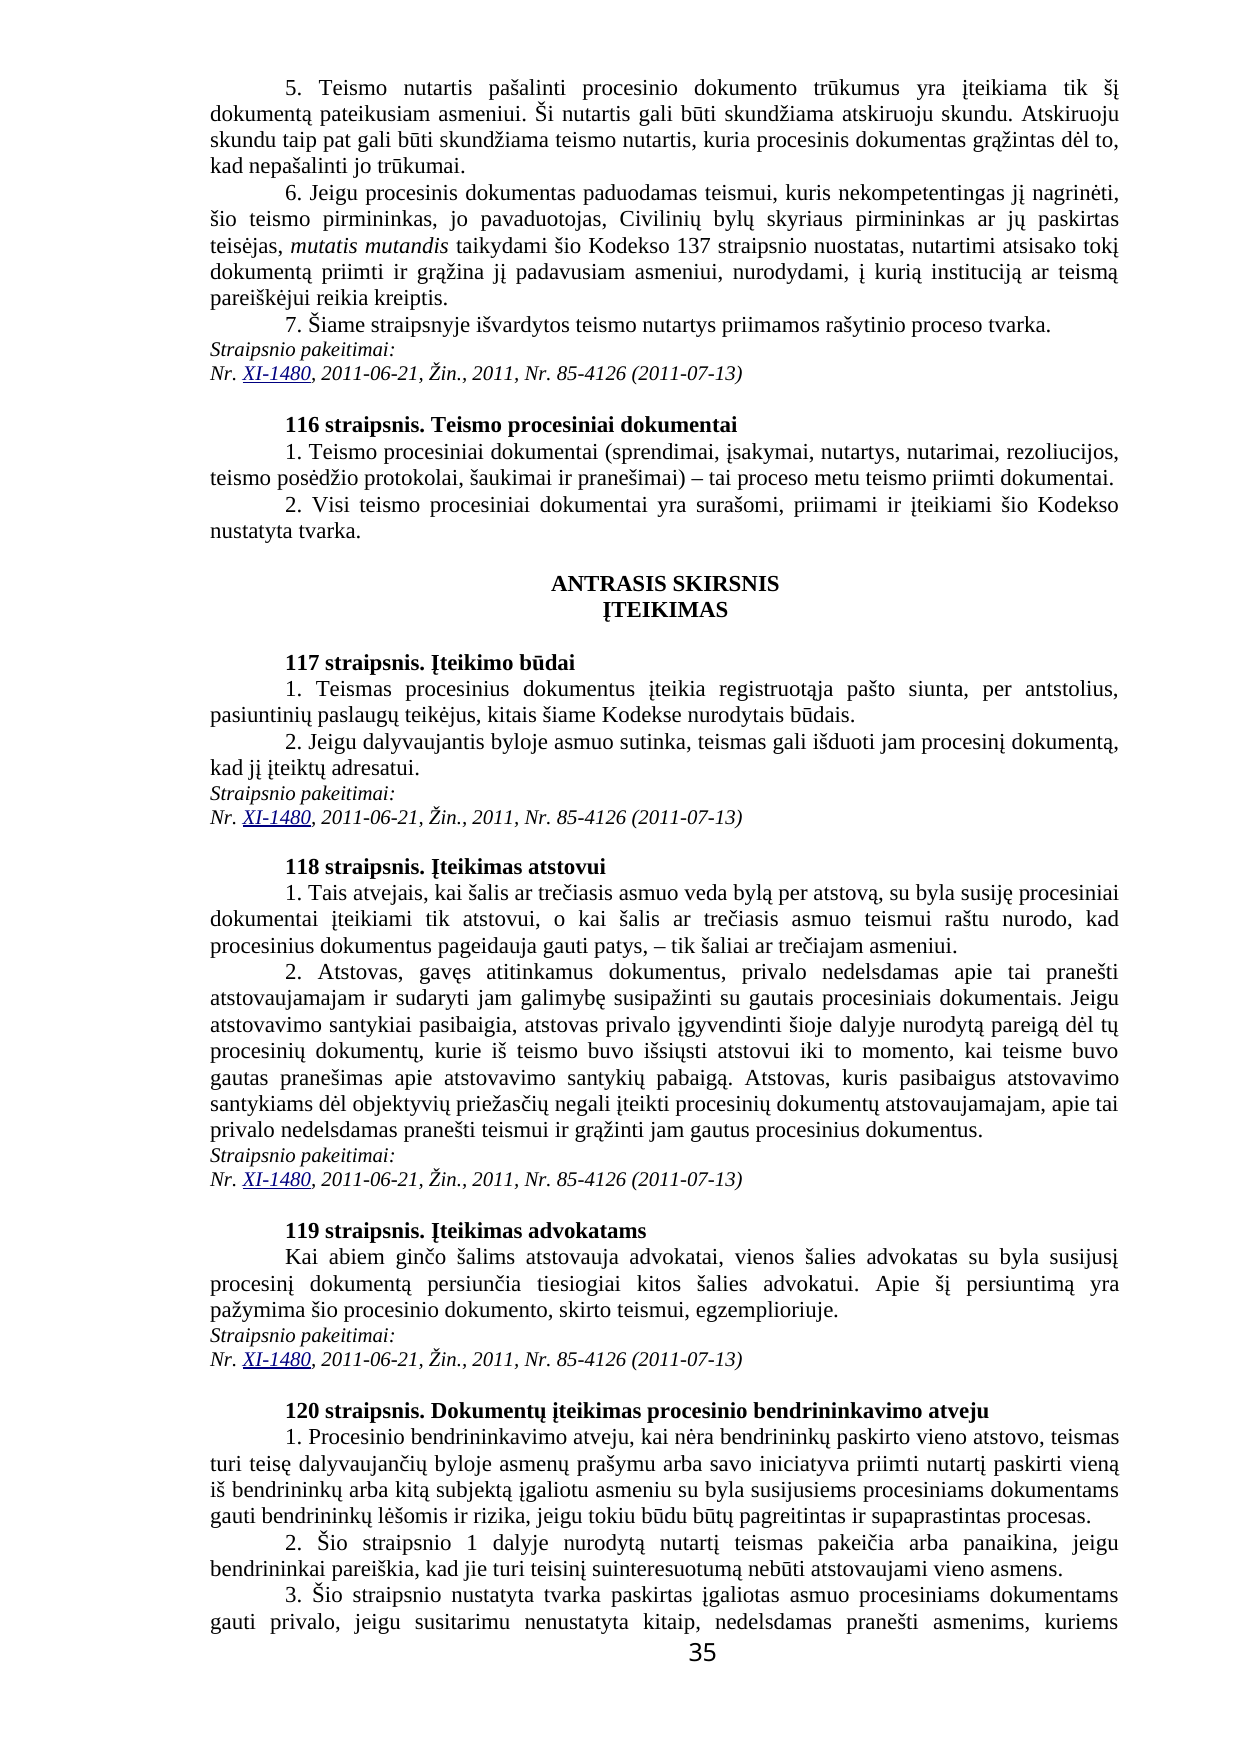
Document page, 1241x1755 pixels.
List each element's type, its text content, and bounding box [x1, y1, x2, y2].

text Antrasis skirsnis [210, 570, 1120, 596]
text 116 straipsnis. Teismo procesiniai dokumentai [210, 412, 1120, 438]
text Kai abiem ginčo šalims atstovauja advokatai, vienos šalies advokatas su byla susijusį procesinį dokumentą persiunčia tiesiogiai kitos šalies advokatui. Apie šį persiuntimą yra pažymima šio procesinio dokumento, skirto teismui, egzemplioriuje. [210, 1243, 1120, 1322]
text 2. Visi teismo procesiniai dokumentai yra surašomi, priimami ir įteikiami šio Kodekso nustatyta tvarka. [210, 491, 1120, 543]
subtitle 118 straipsnis. Įteikimas atstovui [210, 853, 1120, 879]
text 6. Jeigu procesinis dokumentas paduodamas teismui, kuris nekompetentingas jį nagrinėti, šio teismo pirmininkas, jo pavaduotojas, Civilinių bylų skyriaus pirmininkas ar jų paskirtas teisėjas, mutatis mutandis taikydami šio Kodekso 137 straipsnio nuostatas, nutartimi atsisako tokį dokumentą priimti ir grąžina jį padavusiam asmeniui, nurodydami, į kurią instituciją ar teismą pareiškėjui reikia kreiptis. [210, 179, 1120, 311]
text 1. Tais atvejais, kai šalis ar trečiasis asmuo veda bylą per atstovą, su byla susiję procesiniai dokumentai įteikiami tik atstovui, o kai šalis ar trečiasis asmuo teismui raštu nurodo, kad procesinius dokumentus pageidauja gauti patys, – tik šaliai ar trečiajam asmeniui. [210, 879, 1120, 958]
text Nr. XI-1480, 2011-06-21, Žin., 2011, Nr. 85-4126 (2011-07-13) [210, 1347, 1120, 1371]
text 1. Teismas procesinius dokumentus įteikia registruotąja pašto siunta, per antstolius, pasiuntinių paslaugų teikėjus, kitais šiame Kodekse nurodytais būdais. [210, 675, 1120, 728]
text 3. Šio straipsnio nustatyta tvarka paskirtas įgaliotas asmuo procesiniams dokumentams gauti privalo, jeigu susitarimu nenustatyta kitaip, nedelsdamas pranešti asmenims, kuriems [210, 1581, 1120, 1634]
text 5. Teismo nutartis pašalinti procesinio dokumento trūkumus yra įteikiama tik šį dokumentą pateikusiam asmeniui. Ši nutartis gali būti skundžiama atskiruoju skundu. Atskiruoju skundu taip pat gali būti skundžiama teismo nutartis, kuria procesinis dokumentas grąžintas dėl to, kad nepašalinti jo trūkumai. [210, 73, 1120, 179]
text 120 straipsnis. Dokumentų įteikimas procesinio bendrininkavimo atveju [210, 1397, 1120, 1423]
text 1. Procesinio bendrininkavimo atveju, kai nėra bendrininkų paskirto vieno atstovo, teismas turi teisę dalyvaujančių byloje asmenų prašymu arba savo iniciatyva priimti nutartį paskirti vieną iš bendrininkų arba kitą subjektą įgaliotu asmeniu su byla susijusiems procesiniams dokumentams gauti bendrininkų lėšomis ir rizika, jeigu tokiu būdu būtų pagreitintas ir supaprastintas procesas. [210, 1423, 1120, 1529]
text Straipsnio pakeitimai: [210, 1322, 1120, 1347]
text Nr. XI-1480, 2011-06-21, Žin., 2011, Nr. 85-4126 (2011-07-13) [210, 804, 1120, 829]
text Nr. XI-1480, 2011-06-21, Žin., 2011, Nr. 85-4126 (2011-07-13) [210, 1167, 1120, 1191]
text Straipsnio pakeitimai: [210, 1143, 1120, 1167]
text 1. Teismo procesiniai dokumentai (sprendimai, įsakymai, nutartys, nutarimai, rezoliucijos, teismo posėdžio protokolai, šaukimai ir pranešimai) – tai proceso metu teismo priimti dokumentai. [210, 438, 1120, 491]
text Straipsnio pakeitimai: [210, 781, 1120, 804]
text 2. Jeigu dalyvaujantis byloje asmuo sutinka, teismas gali išduoti jam procesinį dokumentą, kad jį įteiktų adresatui. [210, 728, 1120, 781]
text Nr. XI-1480, 2011-06-21, Žin., 2011, Nr. 85-4126 (2011-07-13) [210, 361, 1120, 385]
text Straipsnio pakeitimai: [210, 337, 1120, 361]
text 2. Šio straipsnio 1 dalyje nurodytą nutartį teismas pakeičia arba panaikina, jeigu bendrininkai pareiškia, kad jie turi teisinį suinteresuotumą nebūti atstovaujami vieno asmens. [210, 1529, 1120, 1581]
text 7. Šiame straipsnyje išvardytos teismo nutartys priimamos rašytinio proceso tvarka. [210, 311, 1120, 337]
text 2. Atstovas, gavęs atitinkamus dokumentus, privalo nedelsdamas apie tai pranešti atstovaujamajam ir sudaryti jam galimybę susipažinti su gautais procesiniais dokumentais. Jeigu atstovavimo santykiai pasibaigia, atstovas privalo įgyvendinti šioje dalyje nurodytą pareigą dėl tų procesinių dokumentų, kurie iš teismo buvo išsiųsti atstovui iki to momento, kai teisme buvo gautas pranešimas apie atstovavimo santykių pabaigą. Atstovas, kuris pasibaigus atstovavimo santykiams dėl objektyvių priežasčių negali įteikti procesinių dokumentų atstovaujamajam, apie tai privalo nedelsdamas pranešti teismui ir grąžinti jam gautus procesinius dokumentus. [210, 958, 1120, 1143]
subtitle 119 straipsnis. Įteikimas advokatams [210, 1217, 1120, 1243]
text 117 straipsnis. Įteikimo būdai [210, 649, 1120, 675]
subtitle Įteikimas [210, 596, 1120, 622]
